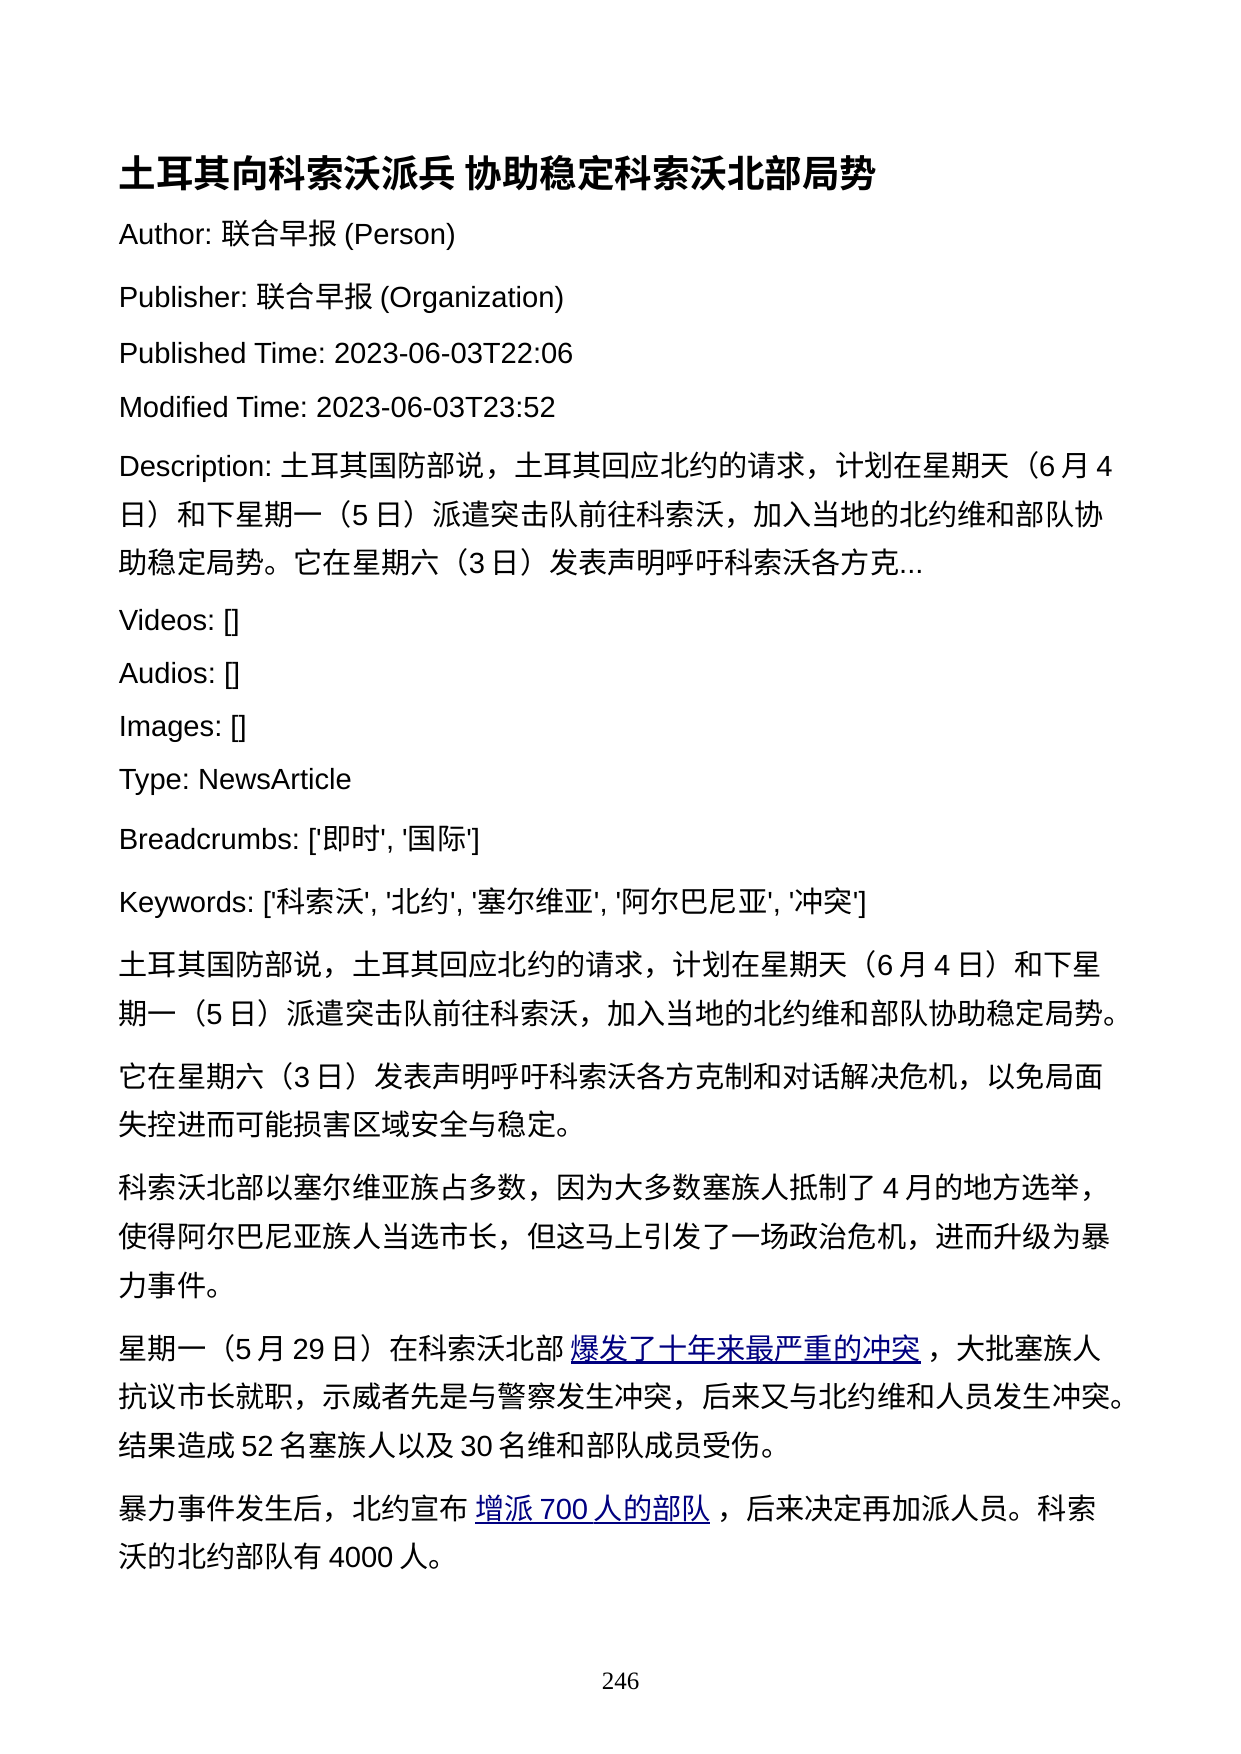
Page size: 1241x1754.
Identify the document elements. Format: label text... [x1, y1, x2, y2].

text 星期一（5月29日）在科索沃北部 爆发了十年来最严重的冲突 ，大批塞族人抗议市长就职，示威者先是与警察发生冲突，后来又与北约维和人员发生冲突。结果造成52名塞族人以及30名维和部队成员受伤。 [118, 1325, 1122, 1465]
text 它在星期六（3日）发表声明呼吁科索沃各方克制和对话解决危机，以免局面失控进而可能损害区域安全与稳定。 [118, 1053, 1122, 1144]
text Type: NewsArticle [118, 762, 1122, 796]
text Images: [] [118, 709, 1122, 743]
text Author: 联合早报 (Person) [118, 210, 1122, 253]
text Keywords: ['科索沃', '北约', '塞尔维亚', '阿尔巴尼亚', '冲突'] [118, 879, 1122, 921]
text Publisher: 联合早报 (Organization) [118, 273, 1122, 316]
text Description: 土耳其国防部说，土耳其回应北约的请求，计划在星期天（6月4日）和下星期一（5日）派遣突击队前往科索沃，加入当地的北约维和部队协助稳定局势。它在星期六（3日）发表声明呼吁科索沃各方克... [118, 443, 1122, 582]
text 暴力事件发生后，北约宣布 增派700人的部队 ，后来决定再加派人员。科索沃的北约部队有4000人。 [118, 1486, 1122, 1576]
text Audios: [] [118, 656, 1122, 690]
subtitle 土耳其向科索沃派兵 协助稳定科索沃北部局势 [118, 143, 1122, 198]
text Videos: [] [118, 603, 1122, 637]
text Modified Time: 2023-06-03T23:52 [118, 390, 1122, 423]
text Breadcrumbs: ['即时', '国际'] [118, 816, 1122, 858]
text Published Time: 2023-06-03T22:06 [118, 337, 1122, 370]
text 土耳其国防部说，土耳其回应北约的请求，计划在星期天（6月4日）和下星期一（5日）派遣突击队前往科索沃，加入当地的北约维和部队协助稳定局势。 [118, 942, 1122, 1033]
text 科索沃北部以塞尔维亚族占多数，因为大多数塞族人抵制了4月的地方选举，使得阿尔巴尼亚族人当选市长，但这马上引发了一场政治危机，进而升级为暴力事件。 [118, 1165, 1122, 1304]
